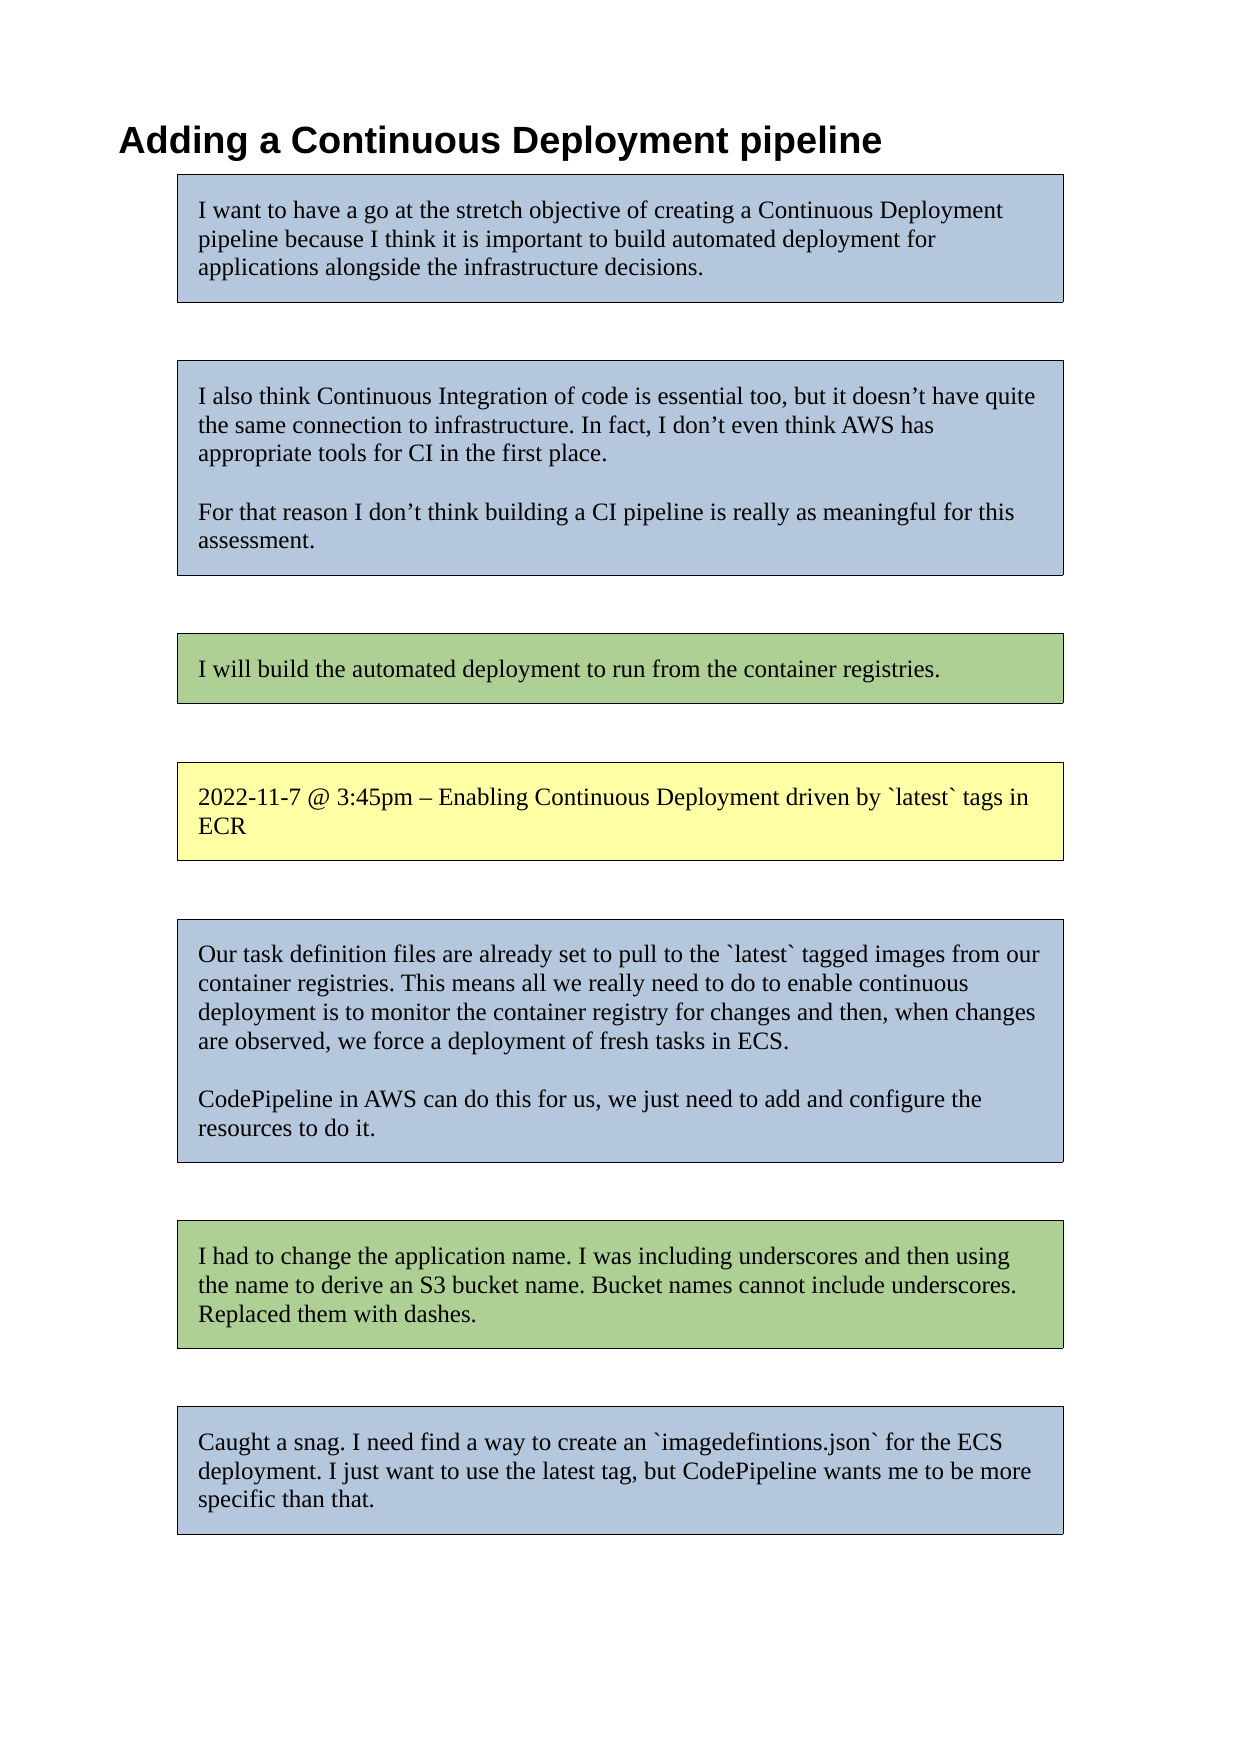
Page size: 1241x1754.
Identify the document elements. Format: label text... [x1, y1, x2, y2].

text I had to change the application name. I was including underscores and then using the name to derive an S3 bucket name. Bucket names cannot include underscores. Replaced them with dashes. [178, 1221, 1063, 1348]
text I also think Continuous Integration of code is essential too, but it doesn’t have quite the same connection to infrastructure. In fact, I don’t even think AWS has appropriate tools for CI in the first place. [178, 361, 1063, 467]
text I want to have a go at the stretch objective of creating a Continuous Deployment pipeline because I think it is important to build automated deployment for applications alongside the infrastructure decisions. [178, 175, 1063, 302]
text Our task definition files are already set to pull to the `latest` tagged images from our container registries. This means all we really need to do to enable continuous deployment is to monitor the container registry for changes and then, when changes are observed, we force a deployment of fresh tasks in ECS. [178, 920, 1063, 1054]
text For that reason I don’t think building a CI pipeline is really as meaningful for this assessment. [178, 476, 1063, 575]
subtitle Adding a Continuous Deployment pipeline [118, 118, 1122, 162]
text Caught a snag. I need find a way to create an `imagedefintions.json` for the ECS deployment. I just want to use the latest tag, but CodePipeline wants me to be more specific than that. [178, 1407, 1063, 1534]
text CodePipeline in AWS can do this for us, we just need to add and configure the resources to do it. [178, 1063, 1063, 1162]
text I will build the automated deployment to run from the container registries. [178, 634, 1063, 703]
text 2022-11-7 @ 3:45pm – Enabling Continuous Deployment driven by `latest` tags in ECR [178, 763, 1063, 860]
